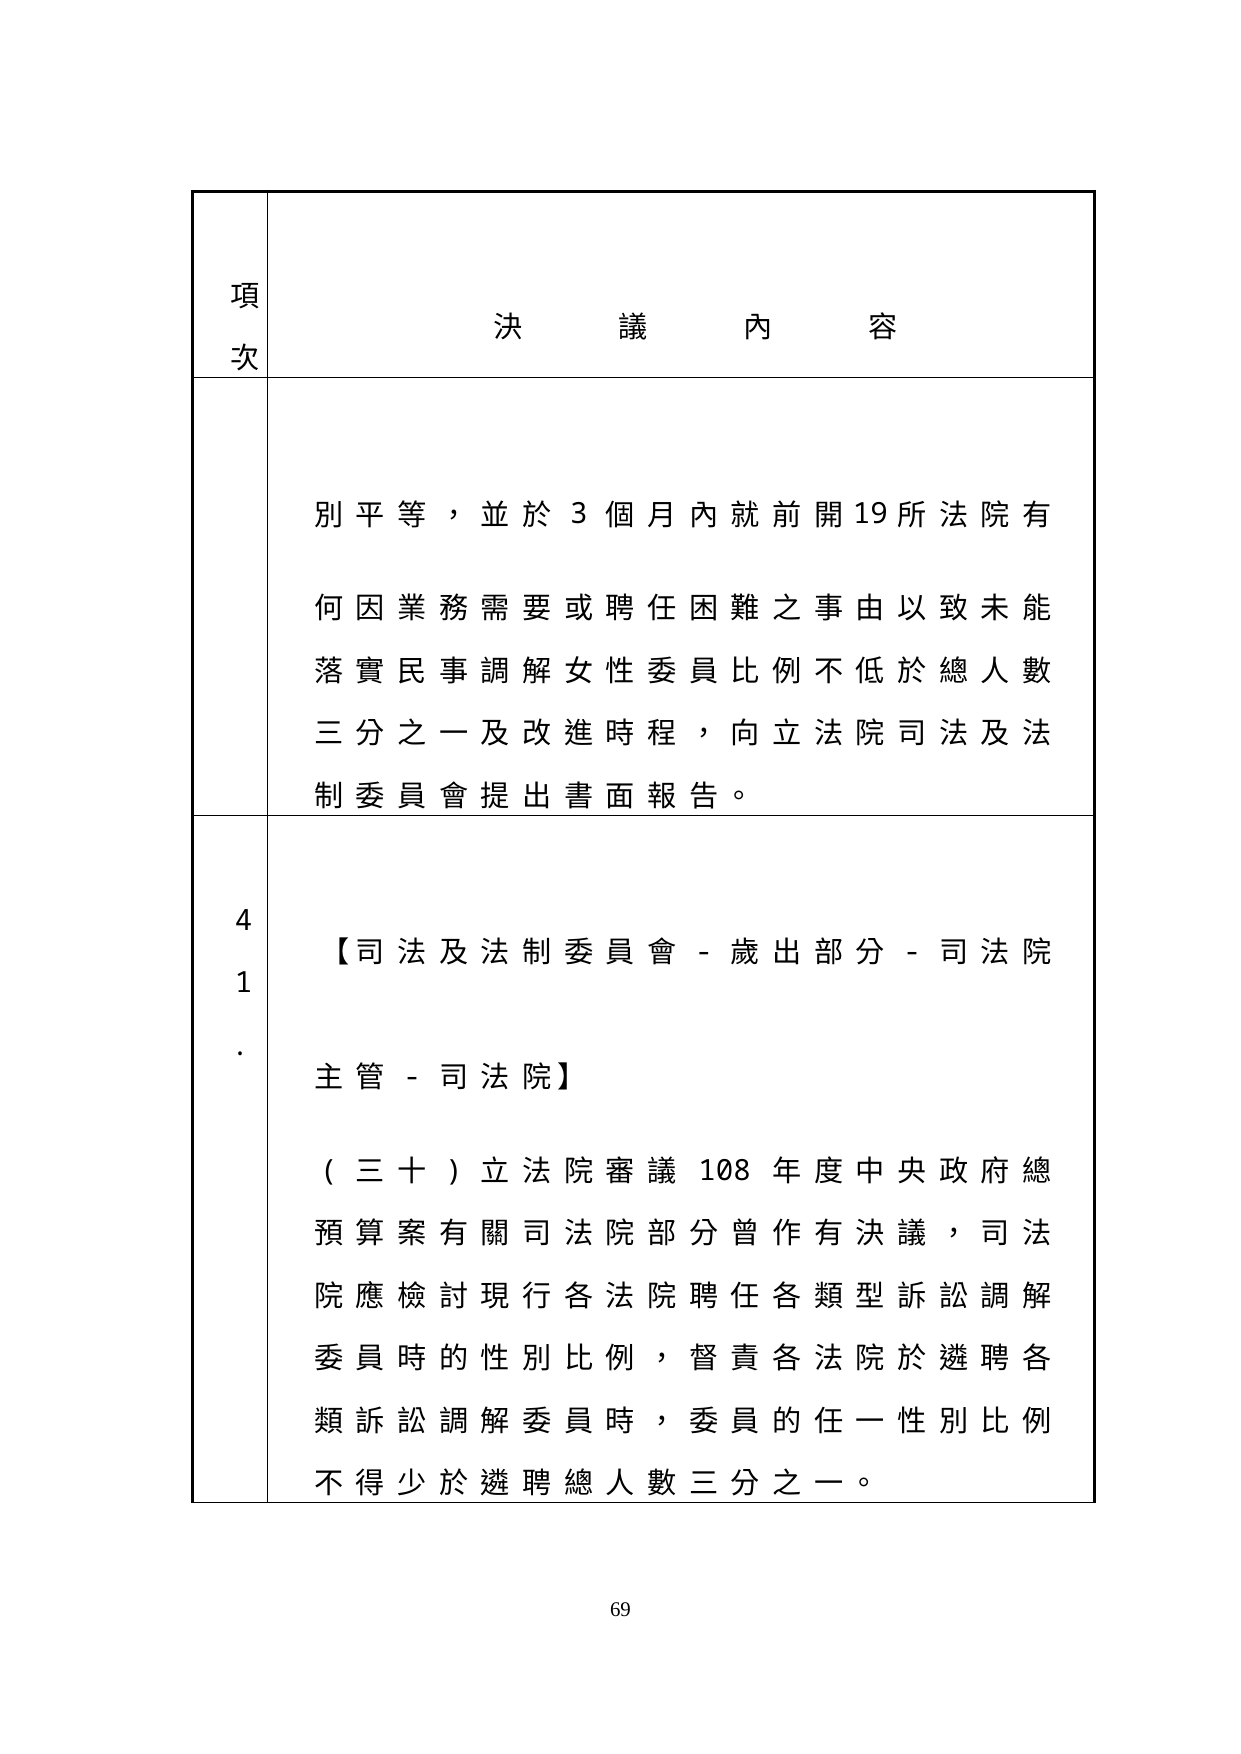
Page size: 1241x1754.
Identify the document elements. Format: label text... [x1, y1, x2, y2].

table_cell 41. [194, 816, 267, 1502]
table_cell 【司法及法制委員會-歲出部分-司法院主管-司法院】 (三十)立法院審議108年度中央政府總預算案有關司法院部分曾作有決議，司法院應檢討現行各法院聘任各類型訴訟調解委員時的性別比例，督責各法院於遴聘各類訴訟調解委員時，委員的任一性別比例不得少於遴聘總人數三分之一。 [268, 816, 1093, 1502]
table_cell 別平等，並於3個月內就前開19所法院有何因業務需要或聘任困難之事由以致未能落實民事調解女性委員比例不低於總人數三分之一及改進時程，向立法院司法及法制委員會提出書面報告。 [268, 378, 1093, 814]
table_cell [194, 378, 267, 814]
table_header 決 議 內 容 [268, 193, 1093, 377]
table_header 項次 [194, 193, 267, 377]
